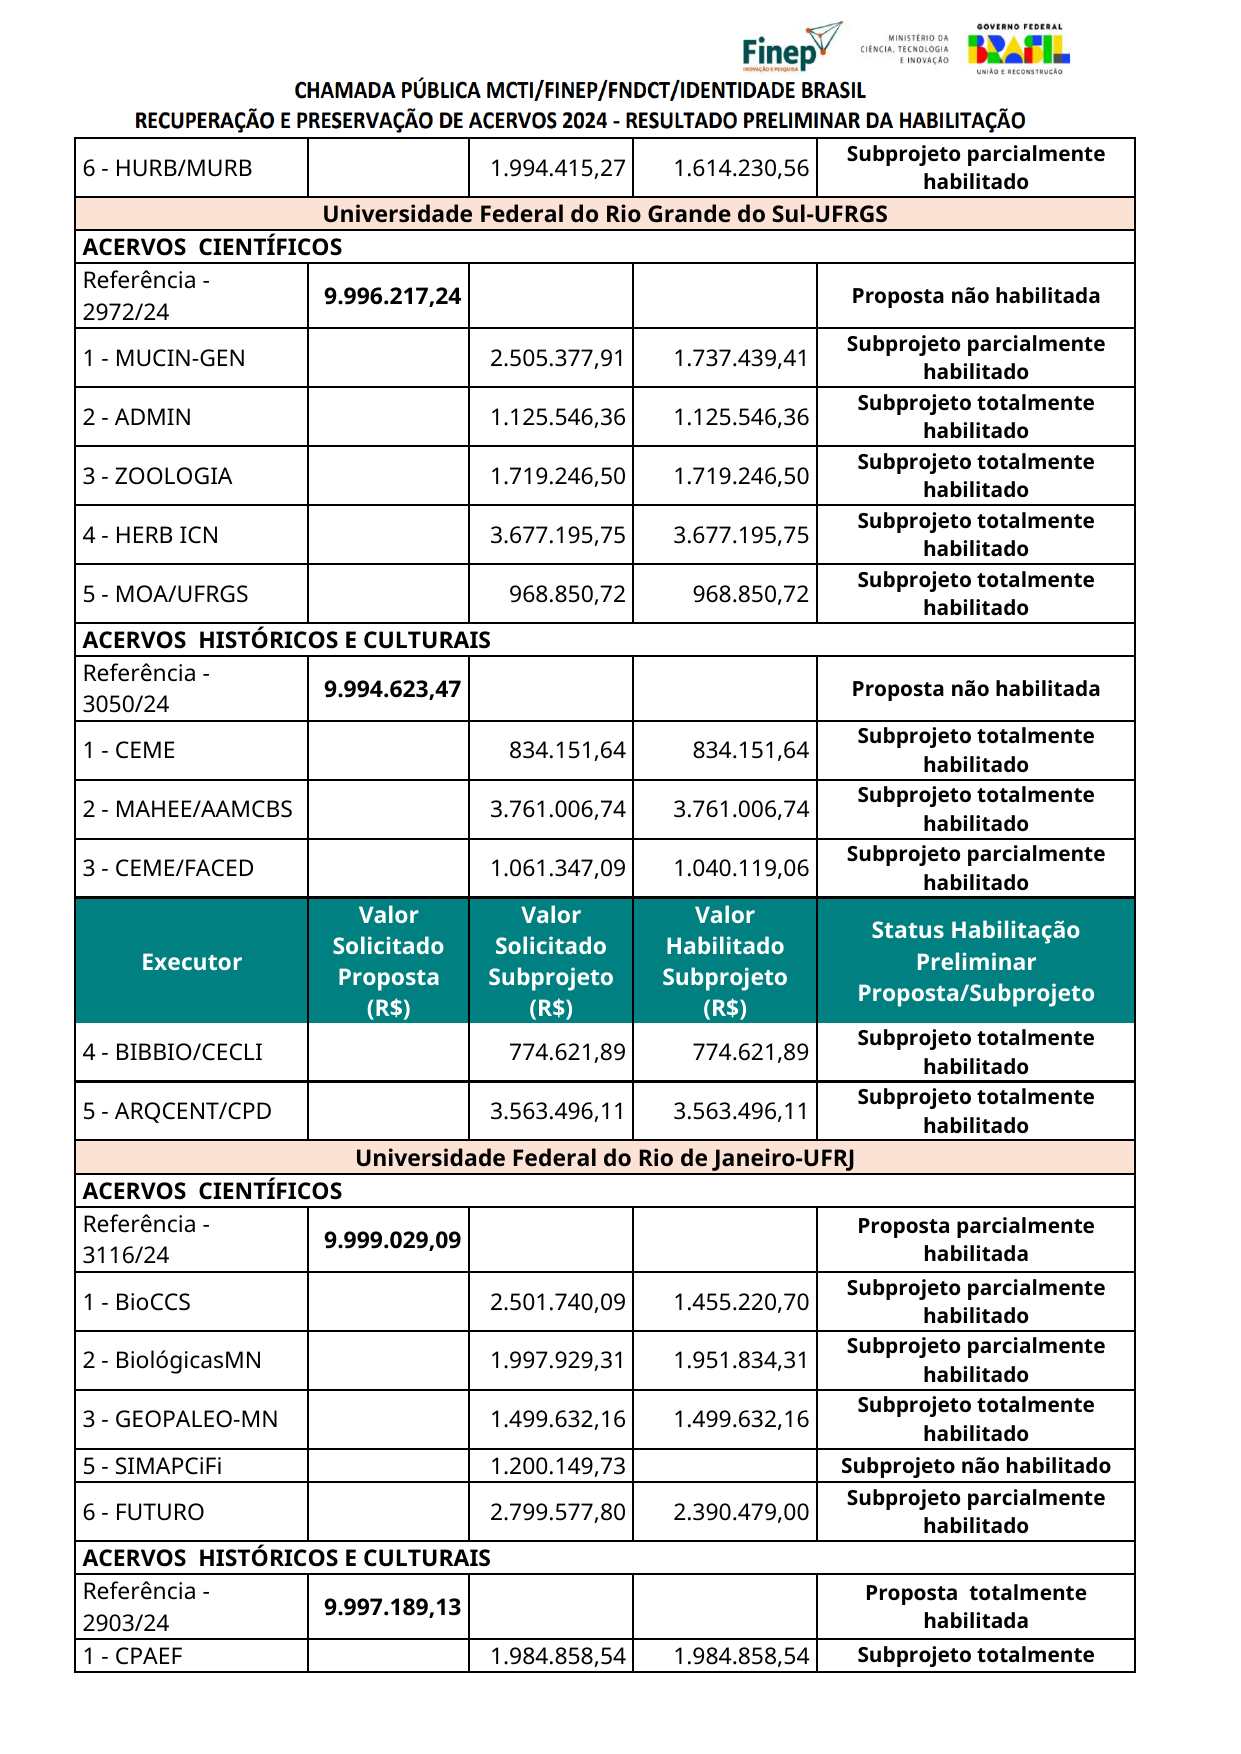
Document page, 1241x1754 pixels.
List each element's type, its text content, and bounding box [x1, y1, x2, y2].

table_cell [470, 657, 632, 719]
table_cell [634, 264, 816, 327]
table_cell 834.151,64 [634, 722, 816, 778]
table_cell 3.563.496,11 [634, 1083, 816, 1139]
table_cell 2.505.377,91 [470, 329, 632, 386]
table_cell [309, 1273, 468, 1329]
table_cell Valor Habilitado Subprojeto (R$) [634, 899, 816, 1023]
table_cell Subprojeto totalmente habilitado [818, 1083, 1134, 1139]
table_cell [309, 722, 468, 778]
table_cell [309, 565, 468, 622]
table_cell 2 - ADMIN [76, 388, 307, 445]
table_cell 2.390.479,00 [634, 1483, 816, 1540]
table_cell 2 - BiológicasMN [76, 1332, 307, 1388]
table_cell 1.499.632,16 [634, 1391, 816, 1447]
table_cell Subprojeto não habilitado [818, 1450, 1134, 1481]
table_cell Subprojeto totalmente habilitado [818, 565, 1134, 622]
table_cell Valor Solicitado Proposta (R$) [309, 899, 468, 1023]
table_cell 1 - CPAEF [76, 1640, 307, 1671]
table_cell 9.996.217,24 [309, 264, 468, 327]
table_cell Proposta totalmente habilitada [818, 1575, 1134, 1638]
table_cell 1 - BioCCS [76, 1273, 307, 1329]
table_cell Referência - 2972/24 [76, 264, 307, 327]
table_cell Referência - 3116/24 [76, 1208, 307, 1271]
table_cell [309, 1332, 468, 1388]
table_cell 9.997.189,13 [309, 1575, 468, 1638]
table_cell 4 - BIBBIO/CECLI [76, 1024, 307, 1080]
table_cell 9.994.623,47 [309, 657, 468, 719]
table_cell ACERVOS CIENTÍFICOS [76, 1175, 1134, 1206]
table_cell Executor [76, 899, 307, 1023]
table_cell 774.621,89 [470, 1024, 632, 1080]
table_cell 2.501.740,09 [470, 1273, 632, 1329]
table_cell [309, 781, 468, 837]
table_cell Proposta parcialmente habilitada [818, 1208, 1134, 1271]
table_cell Subprojeto totalmente habilitado [818, 1391, 1134, 1447]
table_cell [309, 388, 468, 445]
table_cell 3.761.006,74 [470, 781, 632, 837]
table_cell Subprojeto parcialmente habilitado [818, 1332, 1134, 1388]
table_cell Subprojeto totalmente habilitado [818, 506, 1134, 563]
table_cell [309, 447, 468, 504]
table_cell [309, 1391, 468, 1447]
table_cell Subprojeto totalmente habilitado [818, 447, 1134, 504]
table_cell 1.997.929,31 [470, 1332, 632, 1388]
table_cell [309, 139, 468, 196]
table_cell 2 - MAHEE/AAMCBS [76, 781, 307, 837]
table_cell Subprojeto parcialmente habilitado [818, 1273, 1134, 1329]
table_cell 3 - CEME/FACED [76, 840, 307, 896]
table_cell 6 - FUTURO [76, 1483, 307, 1540]
table_cell 968.850,72 [634, 565, 816, 622]
table_cell Universidade Federal do Rio Grande do Sul-UFRGS [76, 198, 1134, 229]
table_cell Subprojeto totalmente habilitado [818, 1024, 1134, 1080]
table_cell 3 - GEOPALEO-MN [76, 1391, 307, 1447]
table_cell [634, 1575, 816, 1638]
table_cell [309, 1083, 468, 1139]
table_cell 1.499.632,16 [470, 1391, 632, 1447]
table_cell 1.614.230,56 [634, 139, 816, 196]
table_cell [309, 506, 468, 563]
table_cell ACERVOS HISTÓRICOS E CULTURAIS [76, 1542, 1134, 1573]
table_cell [309, 329, 468, 386]
table_cell 6 - HURB/MURB [76, 139, 307, 196]
table_cell 1.061.347,09 [470, 840, 632, 896]
table_cell 1.951.834,31 [634, 1332, 816, 1388]
table_cell [470, 264, 632, 327]
table_cell 3.563.496,11 [470, 1083, 632, 1139]
table_cell Referência - 3050/24 [76, 657, 307, 719]
table_cell 5 - SIMAPCiFi [76, 1450, 307, 1481]
table_cell Proposta não habilitada [818, 264, 1134, 327]
table_cell [309, 840, 468, 896]
table_cell 1.984.858,54 [470, 1640, 632, 1671]
table_cell Status Habilitação Preliminar Proposta/Subprojeto [818, 899, 1134, 1023]
table_cell 1.125.546,36 [470, 388, 632, 445]
table_cell Subprojeto parcialmente habilitado [818, 139, 1134, 196]
table_cell [309, 1450, 468, 1481]
table_cell 3.761.006,74 [634, 781, 816, 837]
table_cell Referência - 2903/24 [76, 1575, 307, 1638]
table_cell [309, 1640, 468, 1671]
table_cell Proposta não habilitada [818, 657, 1134, 719]
table_cell 1.737.439,41 [634, 329, 816, 386]
table_cell 5 - MOA/UFRGS [76, 565, 307, 622]
table_cell 2.799.577,80 [470, 1483, 632, 1540]
table_cell 1.984.858,54 [634, 1640, 816, 1671]
table_cell [634, 1208, 816, 1271]
table_cell Universidade Federal do Rio de Janeiro-UFRJ [76, 1141, 1134, 1173]
table_cell ACERVOS HISTÓRICOS E CULTURAIS [76, 624, 1134, 655]
table_cell Subprojeto parcialmente habilitado [818, 1483, 1134, 1540]
table_cell Subprojeto totalmente habilitado [818, 722, 1134, 778]
table_cell 1.994.415,27 [470, 139, 632, 196]
table_cell [634, 1450, 816, 1481]
table_cell Valor Solicitado Subprojeto (R$) [470, 899, 632, 1023]
table_cell 4 - HERB ICN [76, 506, 307, 563]
table_cell Subprojeto parcialmente habilitado [818, 329, 1134, 386]
table_cell 968.850,72 [470, 565, 632, 622]
table_cell Subprojeto totalmente habilitado [818, 781, 1134, 837]
table_cell 1.719.246,50 [470, 447, 632, 504]
table_cell Subprojeto totalmente habilitado [818, 388, 1134, 445]
table_cell [470, 1575, 632, 1638]
table_cell [470, 1208, 632, 1271]
table_cell [309, 1483, 468, 1540]
table_cell 3.677.195,75 [634, 506, 816, 563]
table_cell ACERVOS CIENTÍFICOS [76, 231, 1134, 262]
table_cell [634, 657, 816, 719]
table_cell 1.200.149,73 [470, 1450, 632, 1481]
table_cell 834.151,64 [470, 722, 632, 778]
table_cell Subprojeto parcialmente habilitado [818, 840, 1134, 896]
table_cell [309, 1024, 468, 1080]
table_cell 3 - ZOOLOGIA [76, 447, 307, 504]
table_cell 9.999.029,09 [309, 1208, 468, 1271]
table_cell 3.677.195,75 [470, 506, 632, 563]
table_cell Subprojeto totalmente [818, 1640, 1134, 1671]
table_cell 1.719.246,50 [634, 447, 816, 504]
table_cell 1.040.119,06 [634, 840, 816, 896]
table_cell 1 - CEME [76, 722, 307, 778]
table_cell 1.455.220,70 [634, 1273, 816, 1329]
table_cell 1.125.546,36 [634, 388, 816, 445]
table_cell 774.621,89 [634, 1024, 816, 1080]
table_cell 5 - ARQCENT/CPD [76, 1083, 307, 1139]
table_cell 1 - MUCIN-GEN [76, 329, 307, 386]
